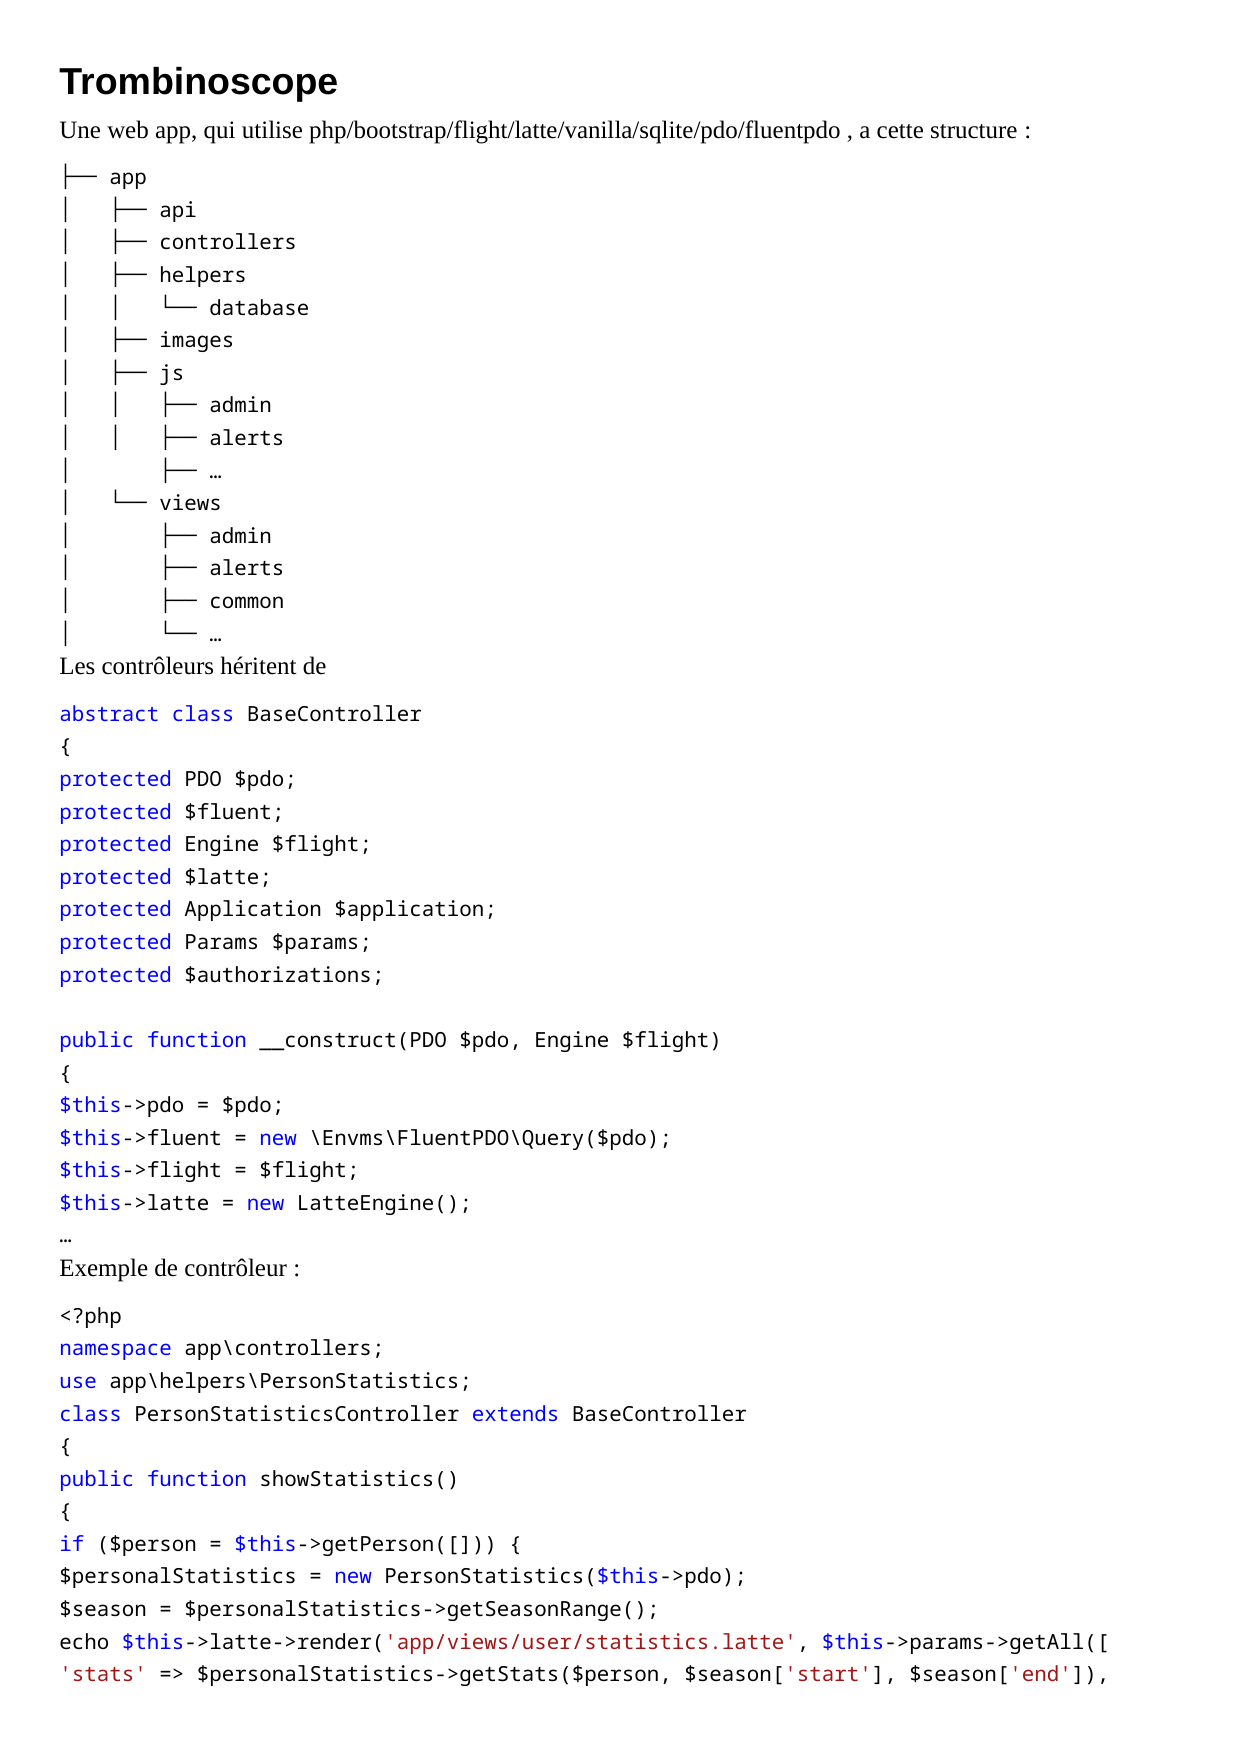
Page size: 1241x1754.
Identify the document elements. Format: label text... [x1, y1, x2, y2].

text │ ├── js [59, 358, 1181, 386]
text protected $latte; [59, 862, 1181, 890]
text $this->pdo = $pdo; [59, 1090, 1181, 1119]
text │ │ ├── alerts [59, 423, 1181, 452]
text { [59, 1431, 1181, 1460]
text $this->flight = $flight; [59, 1155, 1181, 1184]
text │ └── … [59, 619, 1181, 647]
text protected Application $application; [59, 894, 1181, 923]
text protected $authorizations; [59, 960, 1181, 988]
text protected PDO $pdo; [59, 764, 1181, 793]
subtitle Trombinoscope [59, 59, 1181, 102]
text ├── app [59, 162, 1181, 191]
text │ ├── alerts [59, 553, 1181, 582]
text Les contrôleurs héritent de [59, 651, 1181, 680]
text use app\helpers\PersonStatistics; [59, 1366, 1181, 1394]
text echo $this->latte->render('app/views/user/statistics.latte', $this->params->getAll([ [59, 1627, 1181, 1655]
text class PersonStatisticsController extends BaseController [59, 1399, 1181, 1427]
text │ ├── common [59, 586, 1181, 614]
text Une web app, qui utilise php/bootstrap/flight/latte/vanilla/sqlite/pdo/fluentpdo , a cette structure : [59, 115, 1181, 143]
text Exemple de contrôleur : [59, 1253, 1181, 1282]
text │ └── views [59, 488, 1181, 517]
text $season = $personalStatistics->getSeasonRange(); [59, 1594, 1181, 1623]
text public function showStatistics() [59, 1464, 1181, 1492]
text … [59, 1221, 1181, 1249]
text { [59, 1496, 1181, 1525]
text if ($person = $this->getPerson([])) { [59, 1529, 1181, 1557]
text protected Params $params; [59, 927, 1181, 956]
text public function __construct(PDO $pdo, Engine $flight) [59, 1025, 1181, 1053]
text namespace app\controllers; [59, 1333, 1181, 1362]
text protected $fluent; [59, 797, 1181, 825]
text │ ├── helpers [59, 260, 1181, 288]
text <?php [59, 1301, 1181, 1329]
text abstract class BaseController [59, 699, 1181, 727]
text $this->fluent = new \Envms\FluentPDO\Query($pdo); [59, 1123, 1181, 1151]
text │ ├── … [59, 456, 1181, 484]
text $personalStatistics = new PersonStatistics($this->pdo); [59, 1562, 1181, 1590]
text │ │ ├── admin [59, 391, 1181, 419]
text │ ├── api [59, 195, 1181, 223]
text │ ├── admin [59, 521, 1181, 549]
text 'stats' => $personalStatistics->getStats($person, $season['start'], $season['end']), [59, 1659, 1181, 1688]
text protected Engine $flight; [59, 829, 1181, 858]
text $this->latte = new LatteEngine(); [59, 1188, 1181, 1216]
text │ │ └── database [59, 293, 1181, 321]
text │ ├── images [59, 325, 1181, 354]
text { [59, 732, 1181, 760]
text │ ├── controllers [59, 227, 1181, 256]
text { [59, 1058, 1181, 1086]
